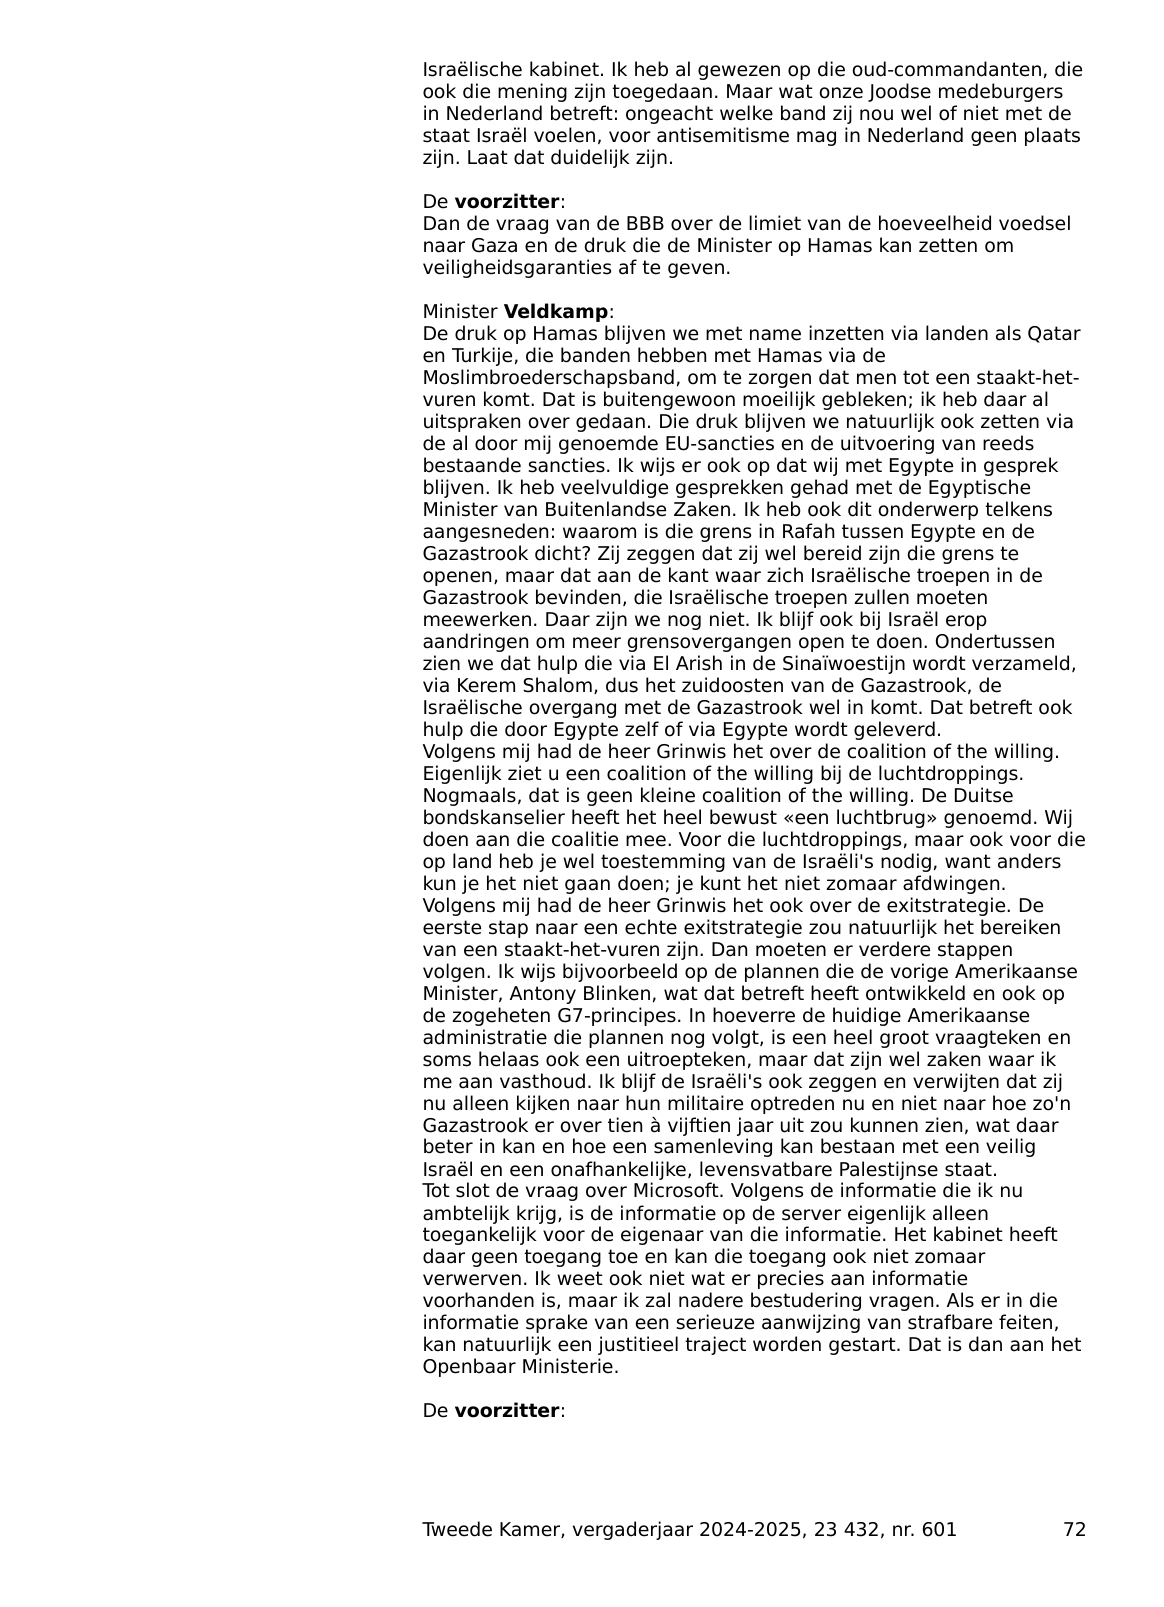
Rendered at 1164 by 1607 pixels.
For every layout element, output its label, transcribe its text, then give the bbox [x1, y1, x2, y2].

text Minister Veldkamp: [422, 301, 1087, 323]
text Tot slot de vraag over Microsoft. Volgens de informatie die ik nu ambtelijk krijg, is de informatie op de server eigenlijk alleen toegankelijk voor de eigenaar van die informatie. Het kabinet heeft daar geen toegang toe en kan die toegang ook niet zomaar verwerven. Ik weet ook niet wat er precies aan informatie voorhanden is, maar ik zal nadere bestudering vragen. Als er in die informatie sprake van een serieuze aanwijzing van strafbare feiten, kan natuurlijk een justitieel traject worden gestart. Dat is dan aan het Openbaar Ministerie. [422, 1180, 1087, 1378]
text Israëlische kabinet. Ik heb al gewezen op die oud-commandanten, die ook die mening zijn toegedaan. Maar wat onze Joodse medeburgers in Nederland betreft: ongeacht welke band zij nou wel of niet met de staat Israël voelen, voor antisemitisme mag in Nederland geen plaats zijn. Laat dat duidelijk zijn. [422, 59, 1087, 169]
text De voorzitter: [422, 191, 1087, 213]
text Dan de vraag van de BBB over de limiet van de hoeveelheid voedsel naar Gaza en de druk die de Minister op Hamas kan zetten om veiligheidsgaranties af te geven. [422, 213, 1087, 279]
text Volgens mij had de heer Grinwis het over de coalition of the willing. Eigenlijk ziet u een coalition of the willing bij de luchtdroppings. Nogmaals, dat is geen kleine coalition of the willing. De Duitse bondskanselier heeft het heel bewust «een luchtbrug» genoemd. Wij doen aan die coalitie mee. Voor die luchtdroppings, maar ook voor die op land heb je wel toestemming van de Israëli's nodig, want anders kun je het niet gaan doen; je kunt het niet zomaar afdwingen. [422, 741, 1087, 895]
text De voorzitter: [422, 1400, 1087, 1422]
text Volgens mij had de heer Grinwis het ook over de exitstrategie. De eerste stap naar een echte exitstrategie zou natuurlijk het bereiken van een staakt-het-vuren zijn. Dan moeten er verdere stappen volgen. Ik wijs bijvoorbeeld op de plannen die de vorige Amerikaanse Minister, Antony Blinken, wat dat betreft heeft ontwikkeld en ook op de zogeheten G7-principes. In hoeverre de huidige Amerikaanse administratie die plannen nog volgt, is een heel groot vraagteken en soms helaas ook een uitroepteken, maar dat zijn wel zaken waar ik me aan vasthoud. Ik blijf de Israëli's ook zeggen en verwijten dat zij nu alleen kijken naar hun militaire optreden nu en niet naar hoe zo'n Gazastrook er over tien à vijftien jaar uit zou kunnen zien, wat daar beter in kan en hoe een samenleving kan bestaan met een veilig Israël en een onafhankelijke, levensvatbare Palestijnse staat. [422, 895, 1087, 1180]
text De druk op Hamas blijven we met name inzetten via landen als Qatar en Turkije, die banden hebben met Hamas via de Moslimbroederschapsband, om te zorgen dat men tot een staakt-het-vuren komt. Dat is buitengewoon moeilijk gebleken; ik heb daar al uitspraken over gedaan. Die druk blijven we natuurlijk ook zetten via de al door mij genoemde EU-sancties en de uitvoering van reeds bestaande sancties. Ik wijs er ook op dat wij met Egypte in gesprek blijven. Ik heb veelvuldige gesprekken gehad met de Egyptische Minister van Buitenlandse Zaken. Ik heb ook dit onderwerp telkens aangesneden: waarom is die grens in Rafah tussen Egypte en de Gazastrook dicht? Zij zeggen dat zij wel bereid zijn die grens te openen, maar dat aan de kant waar zich Israëlische troepen in de Gazastrook bevinden, die Israëlische troepen zullen moeten meewerken. Daar zijn we nog niet. Ik blijf ook bij Israël erop aandringen om meer grensovergangen open te doen. Ondertussen zien we dat hulp die via El Arish in de Sinaïwoestijn wordt verzameld, via Kerem Shalom, dus het zuidoosten van de Gazastrook, de Israëlische overgang met de Gazastrook wel in komt. Dat betreft ook hulp die door Egypte zelf of via Egypte wordt geleverd. [422, 323, 1087, 741]
